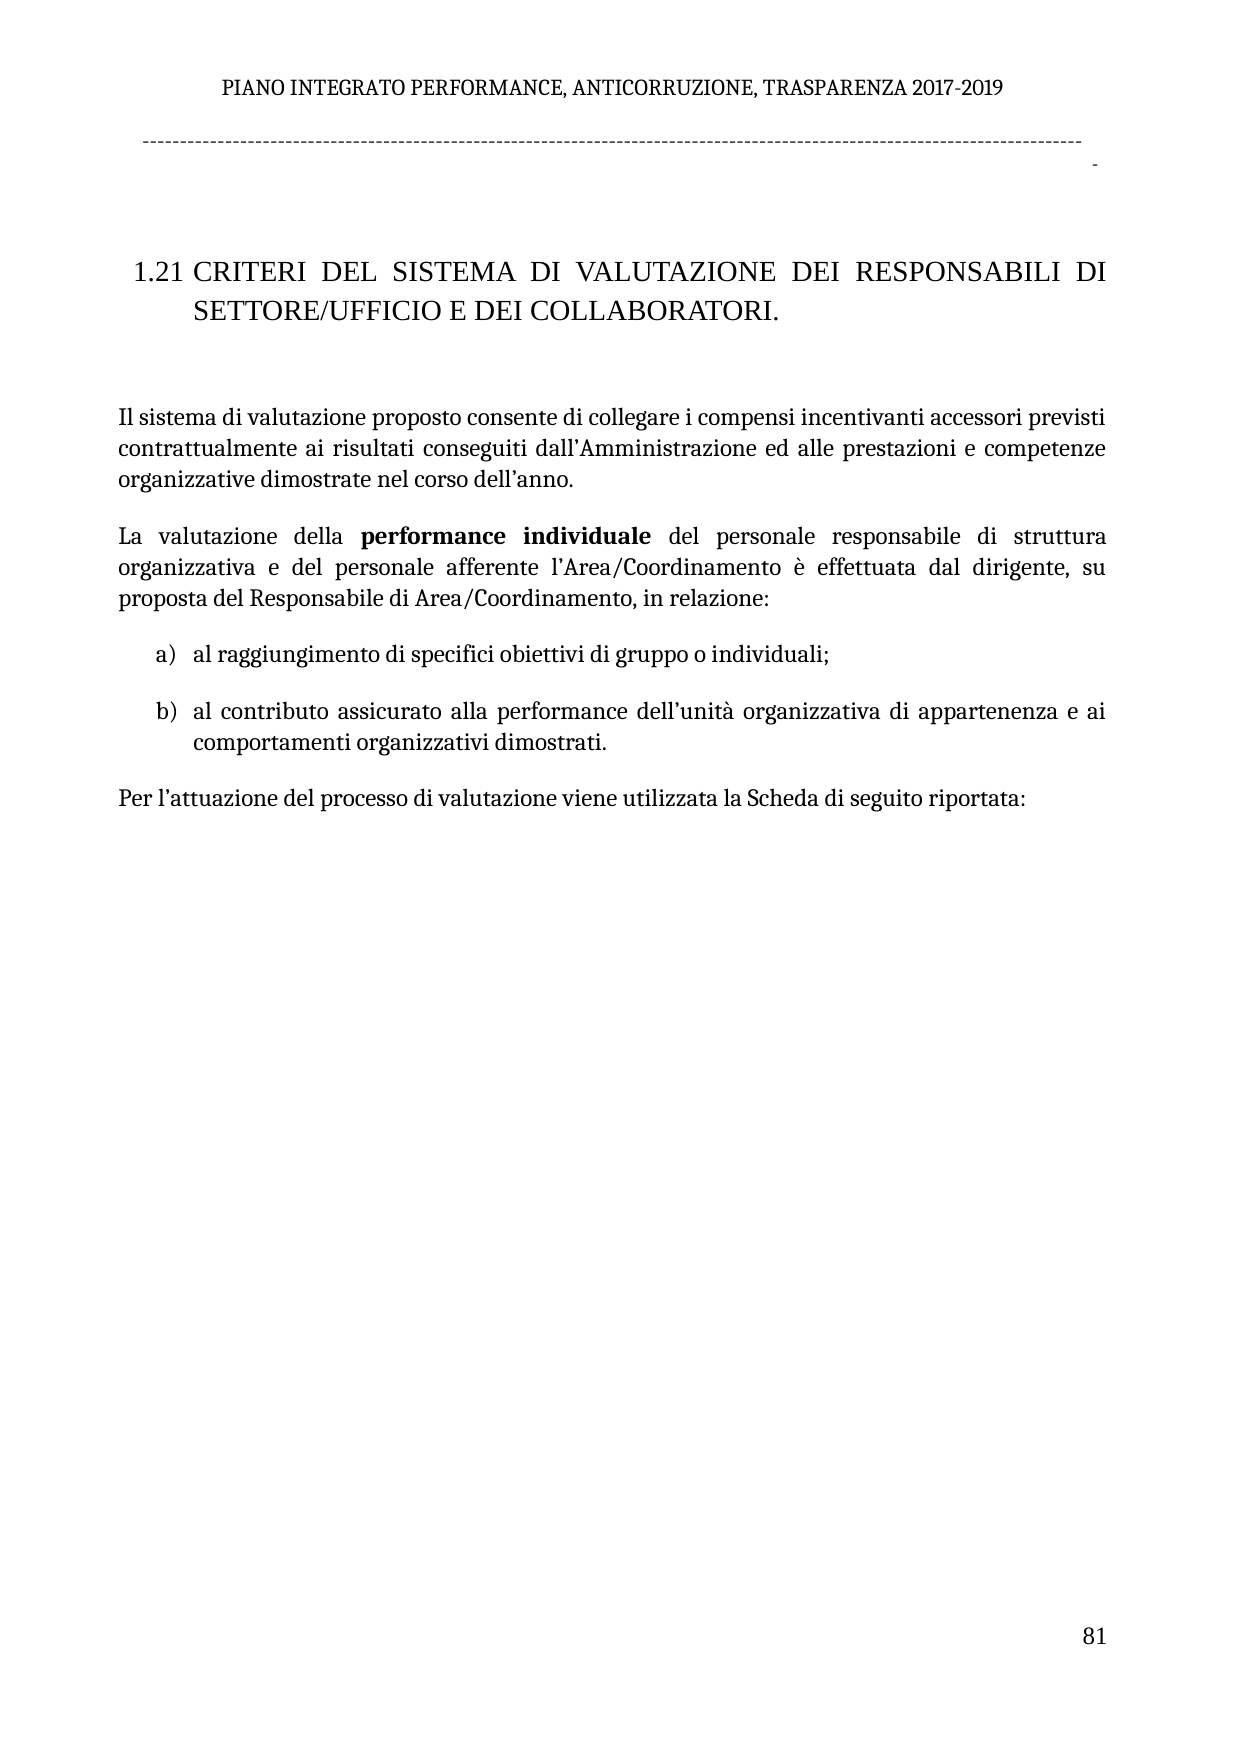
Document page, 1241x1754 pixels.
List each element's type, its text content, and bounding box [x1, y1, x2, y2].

text La valutazione della performance individuale del personale responsabile di struttura organizzativa e del personale afferente l’Area/Coordinamento è effettuata dal dirigente, su proposta del Responsabile di Area/Coordinamento, in relazione: [118, 519, 1107, 613]
list al raggiungimento di specifici obiettivi di gruppo o individuali; [156, 638, 1107, 669]
list al contributo assicurato alla performance dell’unità organizzativa di appartenenza e ai comportamenti organizzativi dimostrati. [156, 694, 1107, 757]
text Il sistema di valutazione proposto consente di collegare i compensi incentivanti accessori previsti contrattualmente ai risultati conseguiti dall’Amministrazione ed alle prestazioni e competenze organizzative dimostrate nel corso dell’anno. [118, 400, 1107, 494]
text Per l’attuazione del processo di valutazione viene utilizzata la Scheda di seguito riportata: [118, 782, 1107, 813]
subtitle CRITERI DEL SISTEMA DI VALUTAZIONE DEI RESPONSABILI DI SETTORE/UFFICIO E DEI COLLABORATORI. [133, 254, 1107, 327]
